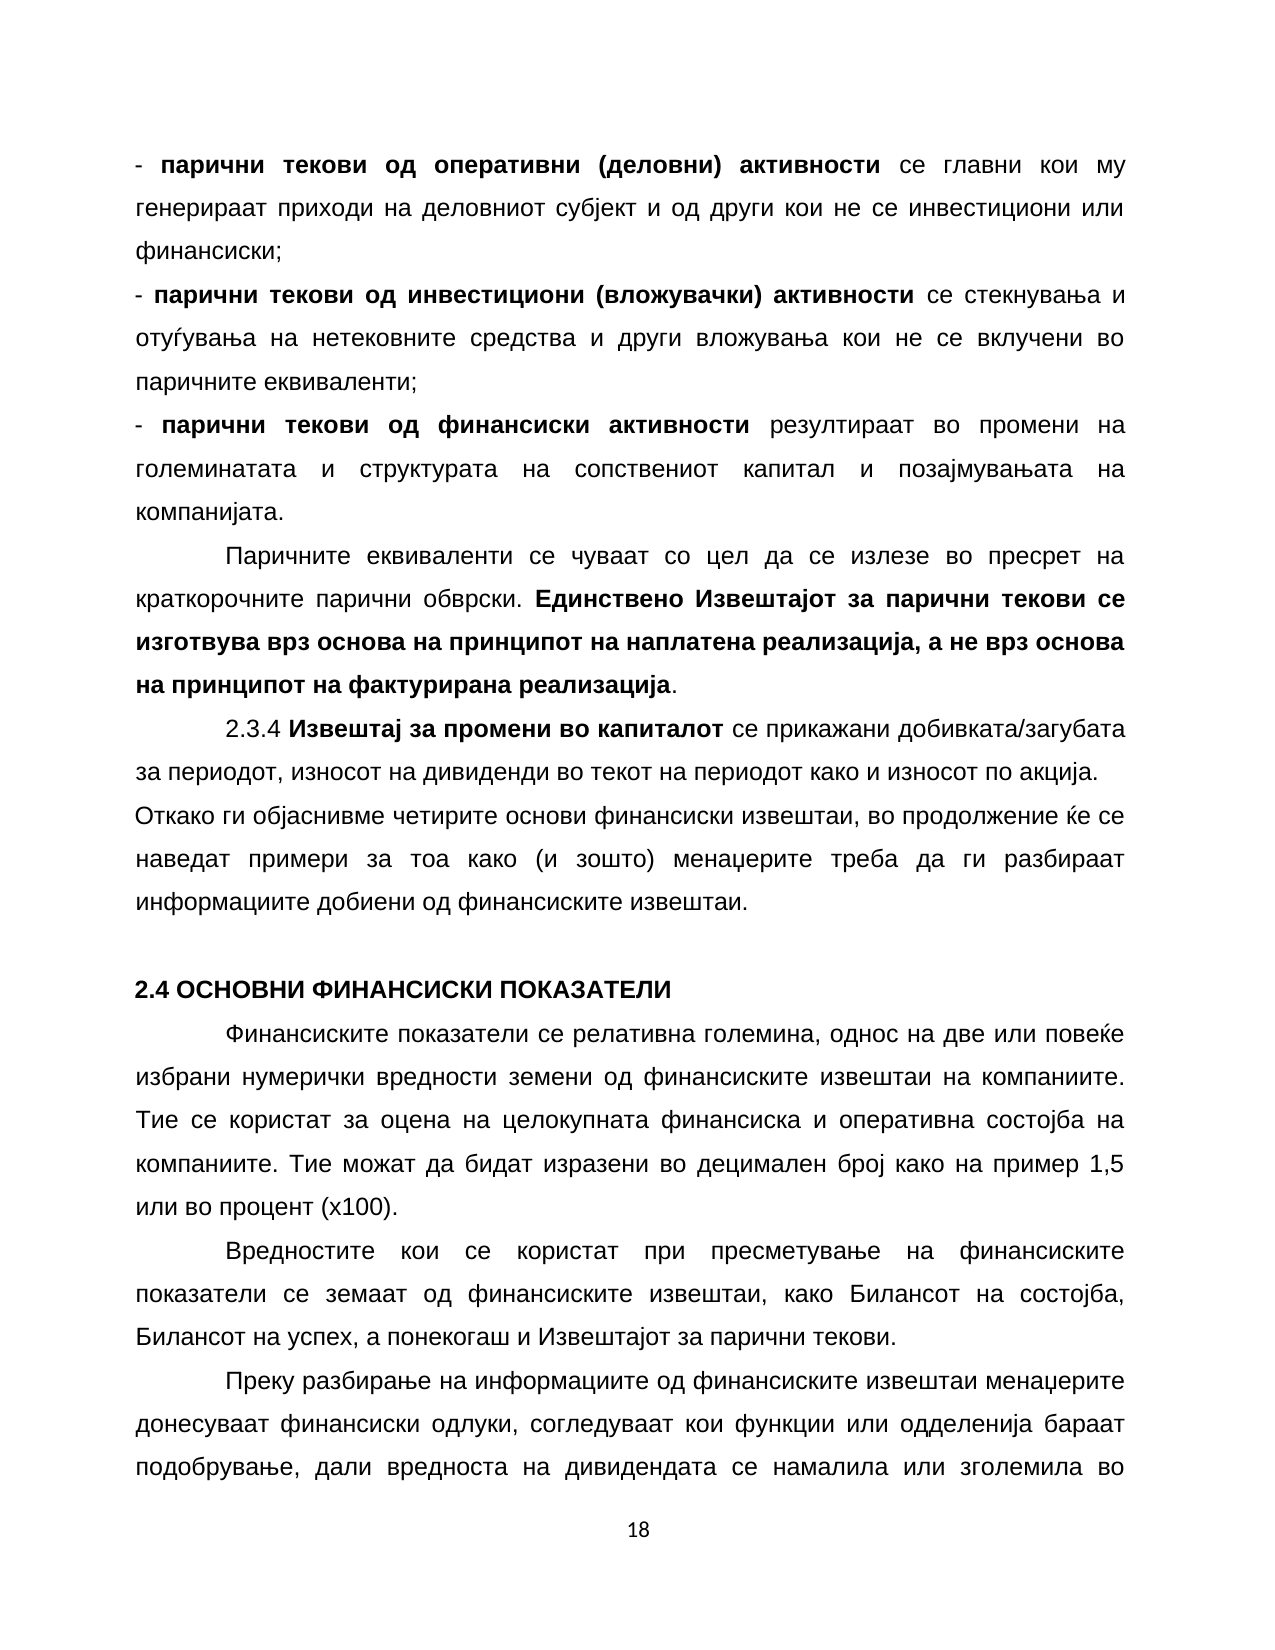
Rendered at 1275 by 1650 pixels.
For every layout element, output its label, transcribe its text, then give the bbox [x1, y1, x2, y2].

text 2.3.4 Извештај за промени во капиталот се прикажани добивката/загубата за периодот, износот на дивиденди во текот на периодот како и износот по акција. [134, 714, 1126, 786]
text Преку разбирање на информациите од финансиските извештаи менаџерите донесуваат финансиски одлуки, согледуваат кои функции или одделенија бараат подобрување, дали вредноста на дивидендата се намалила или зголемила во [134, 1366, 1126, 1481]
text - парични текови од финансиски активности резултираат во промени на големинатата и структурата на сопствениот капитал и позајмувањата на компанијата. [134, 410, 1126, 525]
text 2.4 ОСНОВНИ ФИНАНСИСКИ ПОКАЗАТЕЛИ [134, 975, 1126, 1004]
text Вредностите кои се користат при пресметување на финансиските показатели се земаат од финансиските извештаи, како Билансот на состојба, Билансот на успех, а понекогаш и Извештајот за парични текови. [134, 1236, 1126, 1351]
text - парични текови од инвестициони (вложувачки) активности се стекнувања и отуѓувања на нетековните средства и други вложувања кои не се вклучени во паричните еквиваленти; [134, 280, 1126, 395]
text Финансиските показатели се релативна големина, однос на две или повеќе избрани нумерички вредности земени од финансиските извештаи на компаниите. Тие се користат за оцена на целокупната финансиска и оперативна состојба на компаниите. Тие можат да бидат изразени во децимален број како на пример 1,5 или во процент (х100). [134, 1019, 1126, 1220]
text Паричните еквиваленти се чуваат со цел да се излезе во пресрет на краткорочните парични обврски. Единствено Извештајот за парични текови се изготвува врз основа на принципот на наплатена реализација, а не врз основа на принципот на фактурирана реализација. [134, 541, 1126, 699]
text Откако ги објаснивме четирите основи финансиски извештаи, во продолжение ќе се наведат примери за тоа како (и зошто) менаџерите треба да ги разбираат информациите добиени од финансиските извештаи. [134, 801, 1126, 916]
text - парични текови од оперативни (деловни) активности се главни кои му генерираат приходи на деловниот субјект и од други кои не се инвестициони или финансиски; [134, 150, 1126, 265]
